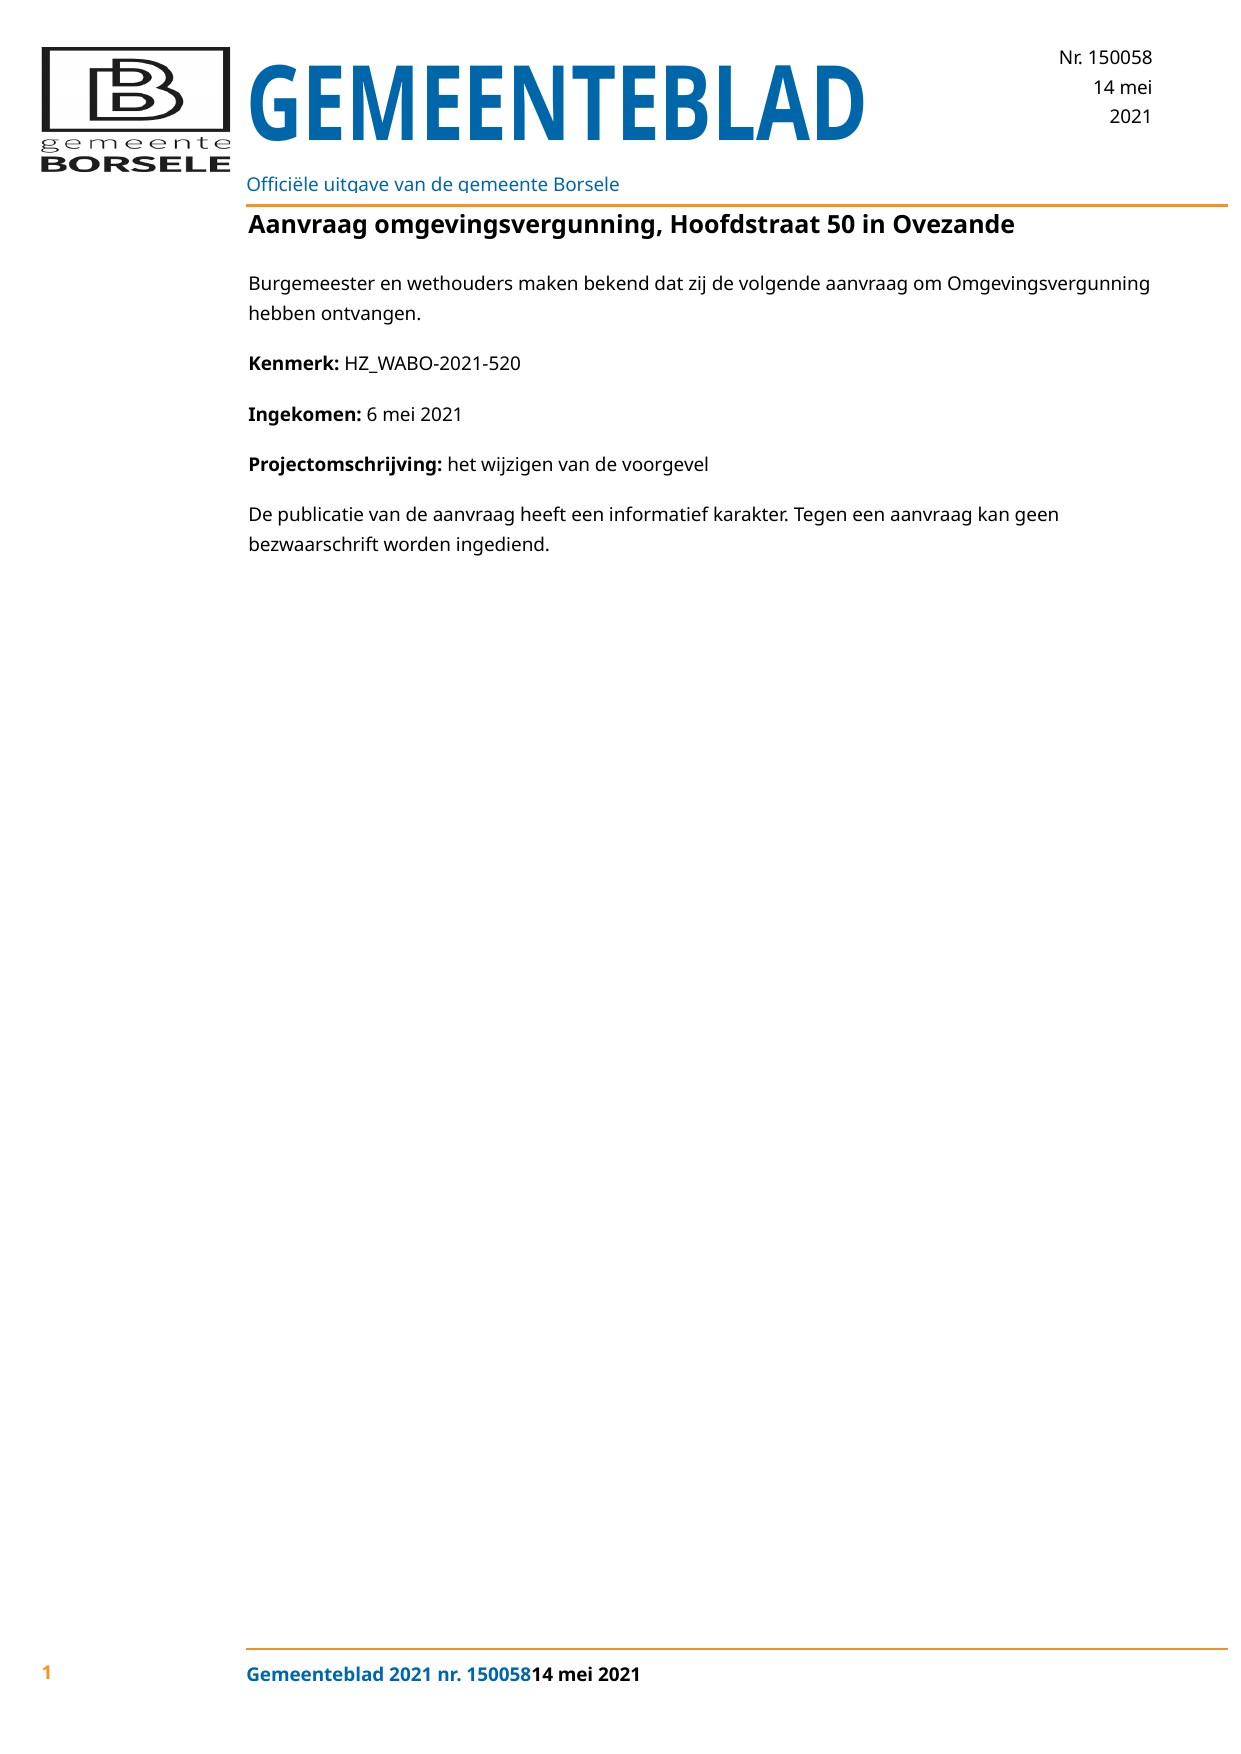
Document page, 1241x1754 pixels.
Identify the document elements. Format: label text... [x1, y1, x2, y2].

text De publicatie van de aanvraag heeft een informatief karakter. Tegen een aanvraag kan geen bezwaarschrift worden ingediend. [248, 502, 1152, 557]
text Kenmerk: HZ_WABO-2021-520 [248, 350, 1152, 376]
picture [41, 47, 231, 172]
text Aanvraag omgevingsvergunning, Hoofdstraat 50 in Ovezande [248, 207, 1152, 241]
text Projectomschrijving: het wijzigen van de voorgevel [248, 451, 1152, 477]
text Ingekomen: 6 mei 2021 [248, 401, 1152, 426]
text Burgemeester en wethouders maken bekend dat zij de volgende aanvraag om Omgevingsvergunning hebben ontvangen. [248, 270, 1152, 326]
